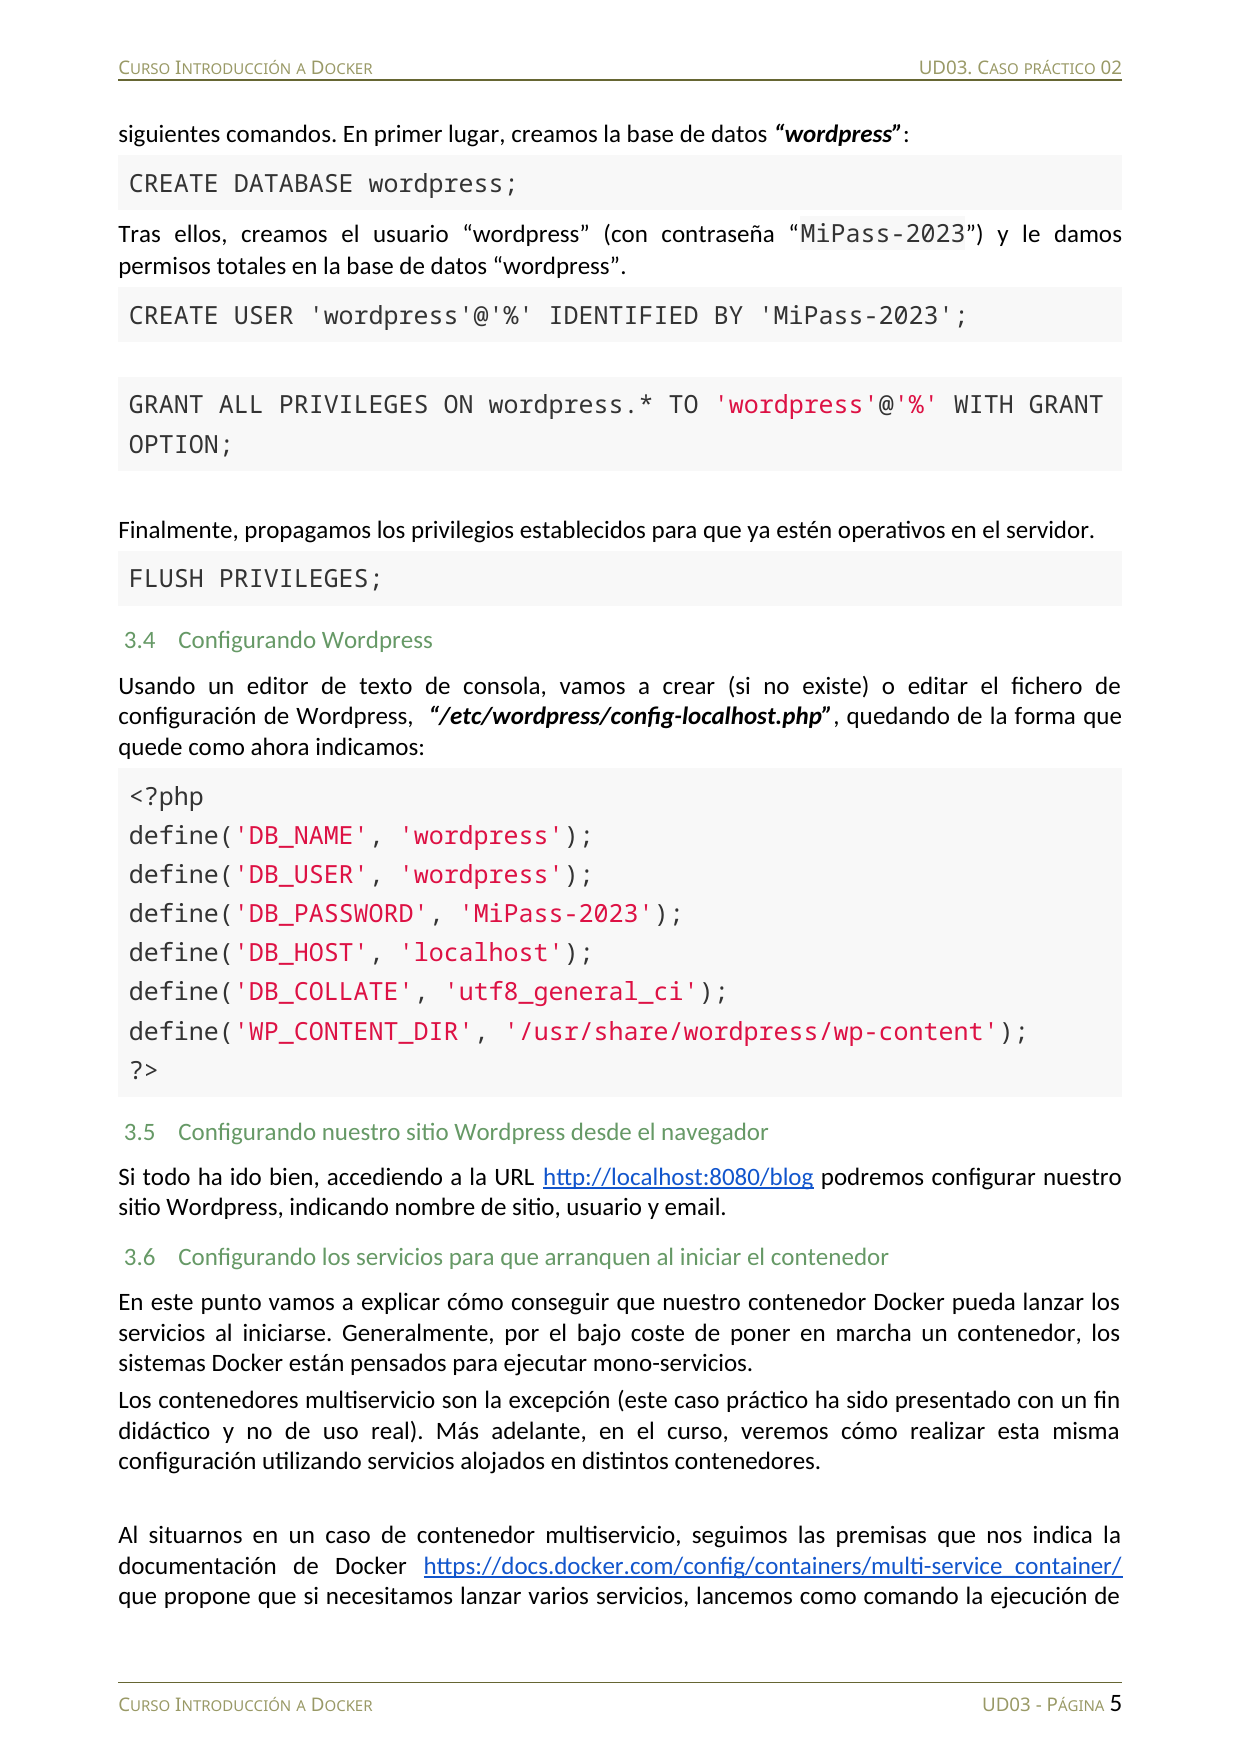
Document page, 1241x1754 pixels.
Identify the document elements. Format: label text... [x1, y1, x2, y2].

text En este punto vamos a explicar cómo conseguir que nuestro contenedor Docker pueda lanzar los servicios al iniciarse. Generalmente, por el bajo coste de poner en marcha un contenedor, los sistemas Docker están pensados para ejecutar mono-servicios. [118, 1286, 1122, 1378]
text siguientes comandos. En primer lugar, creamos la base de datos “wordpress”: [118, 118, 1122, 148]
table_header GRANT ALL PRIVILEGES ON wordpress.* TO 'wordpress'@'%' WITH GRANT OPTION; [118, 377, 1122, 471]
subtitle Configurando Wordpress [118, 624, 1122, 655]
table_header CREATE DATABASE wordpress; [118, 155, 1122, 210]
table_header FLUSH PRIVILEGES; [118, 551, 1122, 606]
text Usando un editor de texto de consola, vamos a crear (si no existe) o editar el fichero de configuración de Wordpress, “/etc/wordpress/config-localhost.php”, quedando de la forma que quede como ahora indicamos: [118, 670, 1122, 761]
text Los contenedores multiservicio son la excepción (este caso práctico ha sido presentado con un fin didáctico y no de uso real). Más adelante, en el curso, veremos cómo realizar esta misma configuración utilizando servicios alojados en distintos contenedores. [118, 1384, 1122, 1476]
table_header <?php define('DB_NAME', 'wordpress'); define('DB_USER', 'wordpress'); define('DB_PASSWORD', 'MiPass-2023'); define('DB_HOST', 'localhost'); define('DB_COLLATE', 'utf8_general_ci'); define('WP_CONTENT_DIR', '/usr/share/wordpress/wp-content'); ?> [118, 768, 1122, 1097]
text Al situarnos en un caso de contenedor multiservicio, seguimos las premisas que nos indica la documentación de Docker https://docs.docker.com/config/containers/multi-service_container/ que propone que si necesitamos lanzar varios servicios, lancemos como comando la ejecución de [118, 1519, 1122, 1611]
subtitle Configurando los servicios para que arranquen al iniciar el contenedor [118, 1241, 1122, 1271]
text Si todo ha ido bien, accediendo a la URL http://localhost:8080/blog podremos configurar nuestro sitio Wordpress, indicando nombre de sitio, usuario y email. [118, 1161, 1122, 1222]
text Finalmente, propagamos los privilegios establecidos para que ya estén operativos en el servidor. [118, 514, 1122, 544]
text Tras ellos, creamos el usuario “wordpress” (con contraseña “MiPass-2023”) y le damos permisos totales en la base de datos “wordpress”. [118, 216, 1122, 280]
subtitle Configurando nuestro sitio Wordpress desde el navegador [118, 1116, 1122, 1146]
table_header CREATE USER 'wordpress'@'%' IDENTIFIED BY 'MiPass-2023'; [118, 287, 1122, 342]
